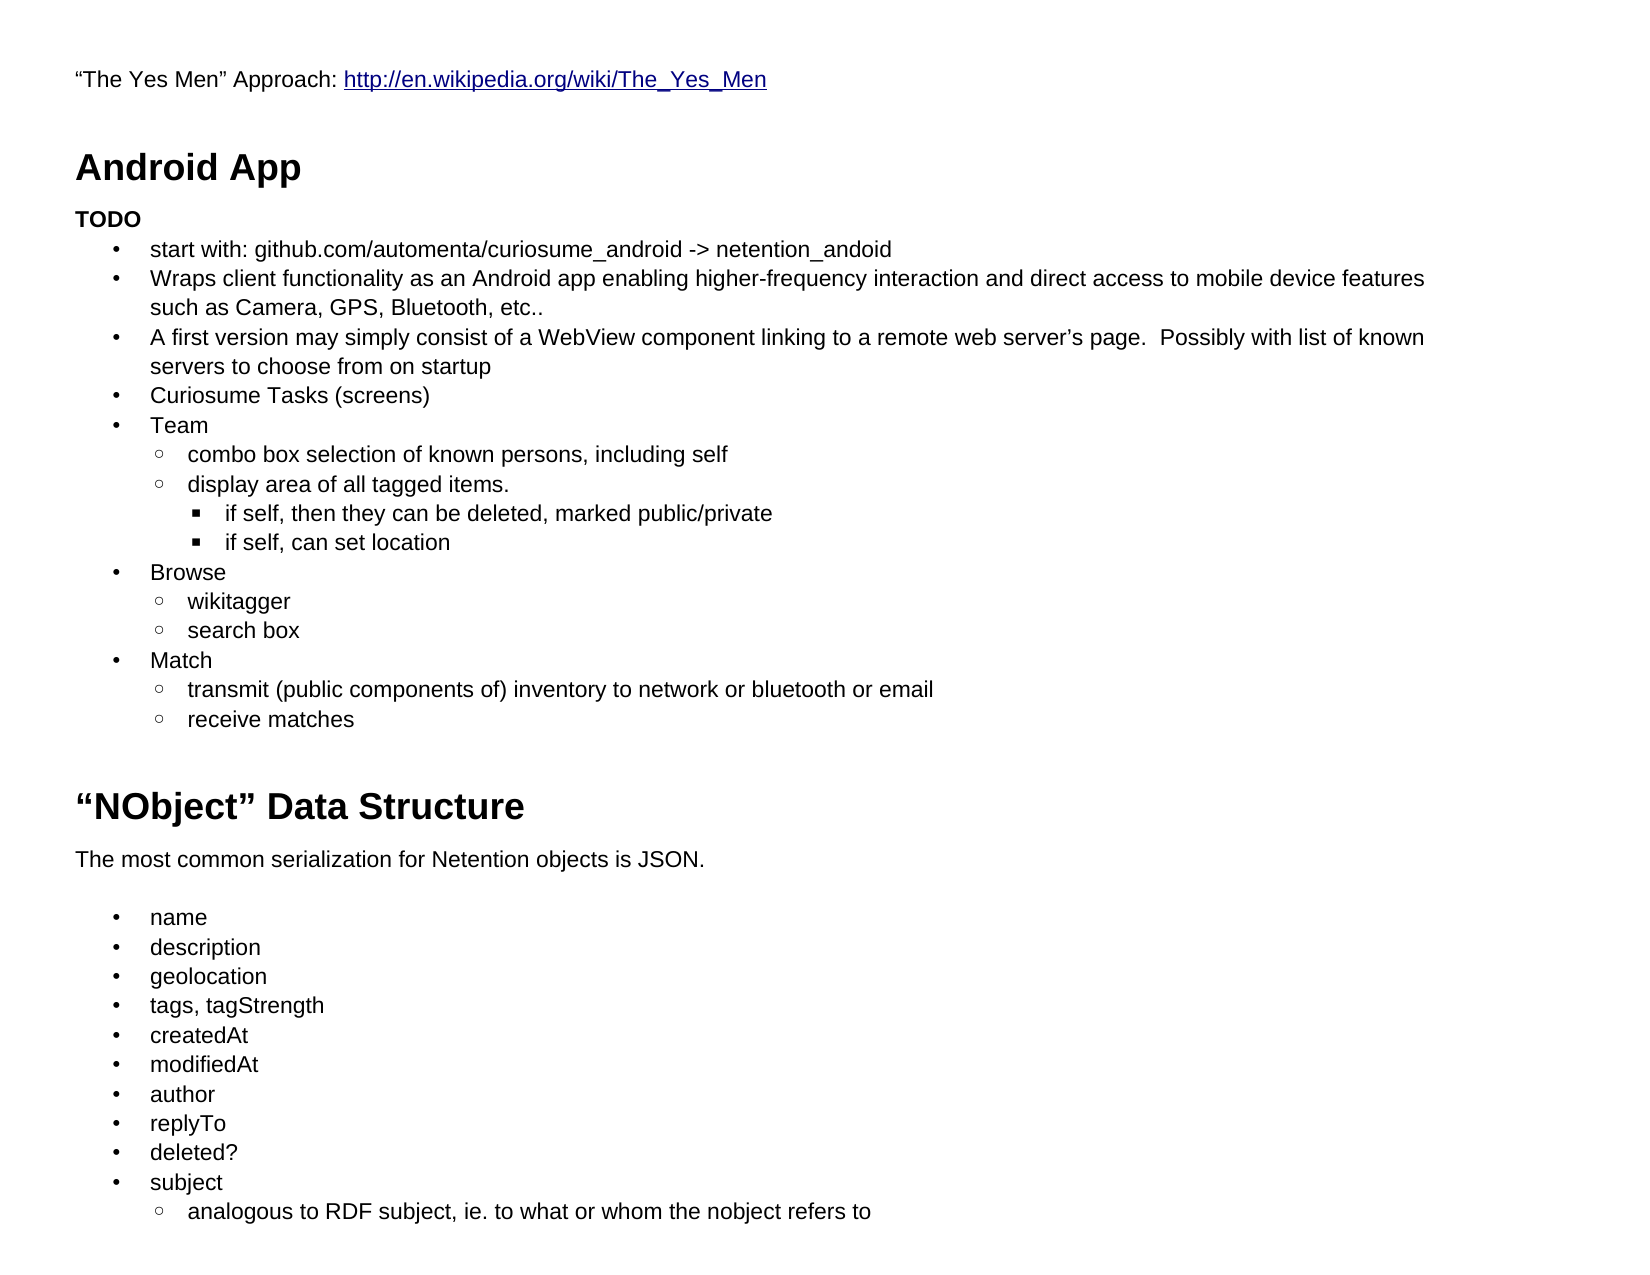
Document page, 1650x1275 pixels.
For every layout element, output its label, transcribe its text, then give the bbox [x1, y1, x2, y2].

list combo box selection of known persons, including self [150, 442, 1462, 467]
list tags, tagStrength [112, 993, 1462, 1019]
list search box [150, 618, 1462, 644]
text “The Yes Men” Approach: http://en.wikipedia.org/wiki/The_Yes_Men [75, 67, 1462, 92]
list Team [112, 412, 1462, 438]
subtitle start with: github.com/automenta/curiosume_android -> netention_andoid [112, 236, 1462, 262]
list description [112, 934, 1462, 960]
list if self, can set location [187, 530, 1462, 556]
list Browse [112, 559, 1462, 585]
subtitle Android App [75, 146, 1462, 188]
subtitle “NObject” Data Structure [75, 786, 1312, 827]
list transmit (public components of) inventory to network or bluetooth or email [150, 677, 1462, 702]
list wikitagger [150, 589, 1462, 614]
list author [112, 1081, 1462, 1107]
list if self, then they can be deleted, marked public/private [187, 501, 1462, 526]
list display area of all tagged items. [150, 471, 1462, 497]
list replyTo [112, 1111, 1462, 1136]
list Curiosume Tasks (screens) [112, 383, 1462, 409]
list name [112, 905, 1462, 931]
list subject [112, 1169, 1462, 1195]
list deleted? [112, 1140, 1462, 1166]
list createdAt [112, 1022, 1462, 1048]
text TODO [75, 207, 1462, 232]
list A first version may simply consist of a WebView component linking to a remote web server’s page. Possibly with list of known servers to choose from on startup [112, 324, 1462, 379]
subtitle receive matches [150, 706, 1462, 732]
list Match [112, 647, 1462, 673]
list analogous to RDF subject, ie. to what or whom the nobject refers to [150, 1199, 1462, 1224]
list geolocation [112, 964, 1462, 989]
text The most common serialization for Netention objects is JSON. [75, 846, 1462, 872]
list Wraps client functionality as an Android app enabling higher-frequency interaction and direct access to mobile device features such as Camera, GPS, Bluetooth, etc.. [112, 266, 1462, 321]
list modifiedAt [112, 1052, 1462, 1077]
